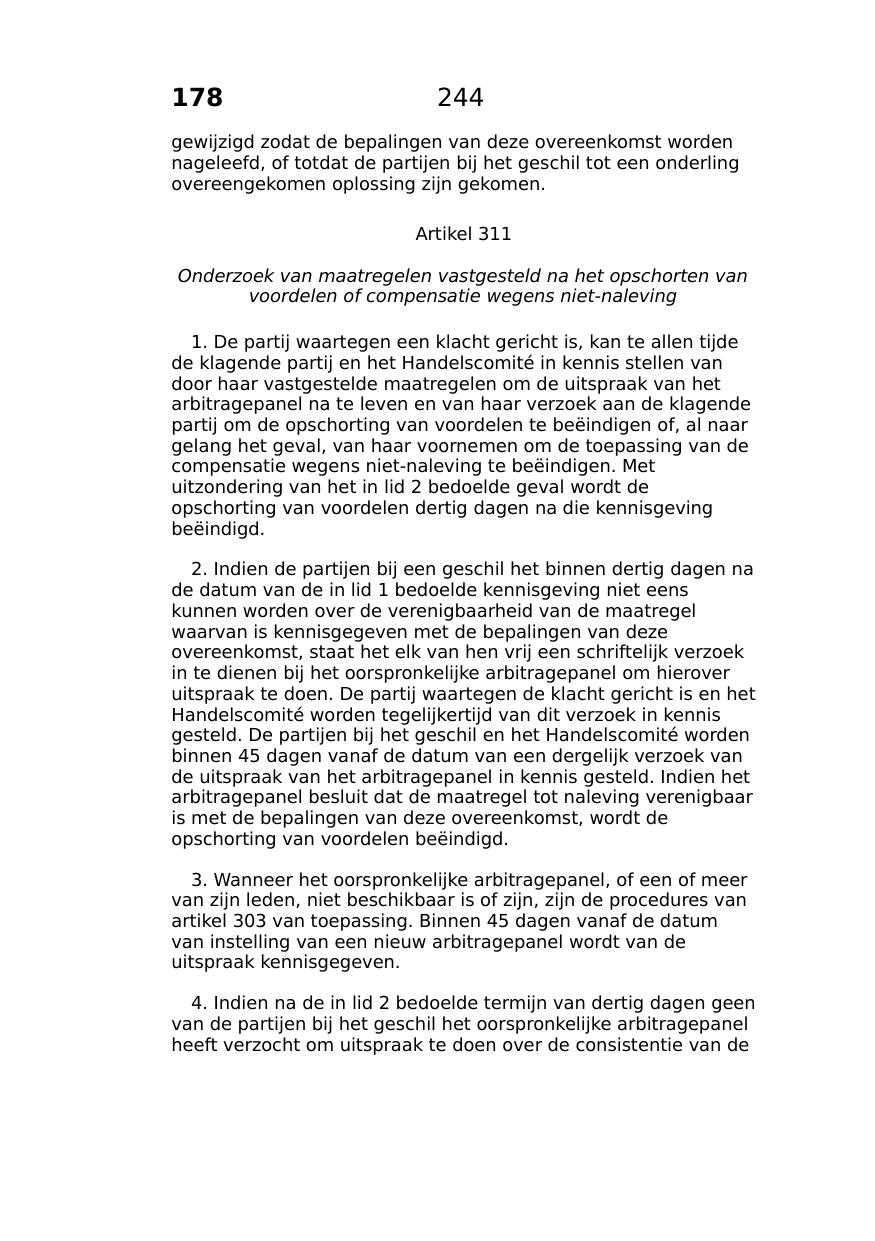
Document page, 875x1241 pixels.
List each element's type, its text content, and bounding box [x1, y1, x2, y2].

text 1. De partij waartegen een klacht gericht is, kan te allen tijde de klagende partij en het Handelscomité in kennis stellen van door haar vastgestelde maatregelen om de uitspraak van het arbitragepanel na te leven en van haar verzoek aan de klagende partij om de opschorting van voordelen te beëindigen of, al naar gelang het geval, van haar voornemen om de toepassing van de compensatie wegens niet-naleving te beëindigen. Met uitzondering van het in lid 2 bedoelde geval wordt de opschorting van voordelen dertig dagen na die kennisgeving beëindigd. [171, 332, 756, 539]
subtitle Artikel 311 Onderzoek van maatregelen vastgesteld na het opschorten van voordelen of compensatie wegens niet-naleving [171, 224, 756, 307]
text 3. Wanneer het oorspronkelijke arbitragepanel, of een of meer van zijn leden, niet beschikbaar is of zijn, zijn de procedures van artikel 303 van toepassing. Binnen 45 dagen vanaf de datum van instelling van een nieuw arbitragepanel wordt van de uitspraak kennisgegeven. [171, 869, 756, 973]
text 2. Indien de partijen bij een geschil het binnen dertig dagen na de datum van de in lid 1 bedoelde kennisgeving niet eens kunnen worden over de verenigbaarheid van de maatregel waarvan is kennisgegeven met de bepalingen van deze overeenkomst, staat het elk van hen vrij een schriftelijk verzoek in te dienen bij het oorspronkelijke arbitragepanel om hierover uitspraak te doen. De partij waartegen de klacht gericht is en het Handelscomité worden tegelijkertijd van dit verzoek in kennis gesteld. De partijen bij het geschil en het Handelscomité worden binnen 45 dagen vanaf de datum van een dergelijk verzoek van de uitspraak van het arbitragepanel in kennis gesteld. Indien het arbitragepanel besluit dat de maatregel tot naleving verenigbaar is met de bepalingen van deze overeenkomst, wordt de opschorting van voordelen beëindigd. [171, 559, 756, 849]
text 4. Indien na de in lid 2 bedoelde termijn van dertig dagen geen van de partijen bij het geschil het oorspronkelijke arbitragepanel heeft verzocht om uitspraak te doen over de consistentie van de [171, 993, 756, 1055]
text gewijzigd zodat de bepalingen van deze overeenkomst worden nageleefd, of totdat de partijen bij het geschil tot een onderling overeengekomen oplossing zijn gekomen. [171, 132, 756, 194]
